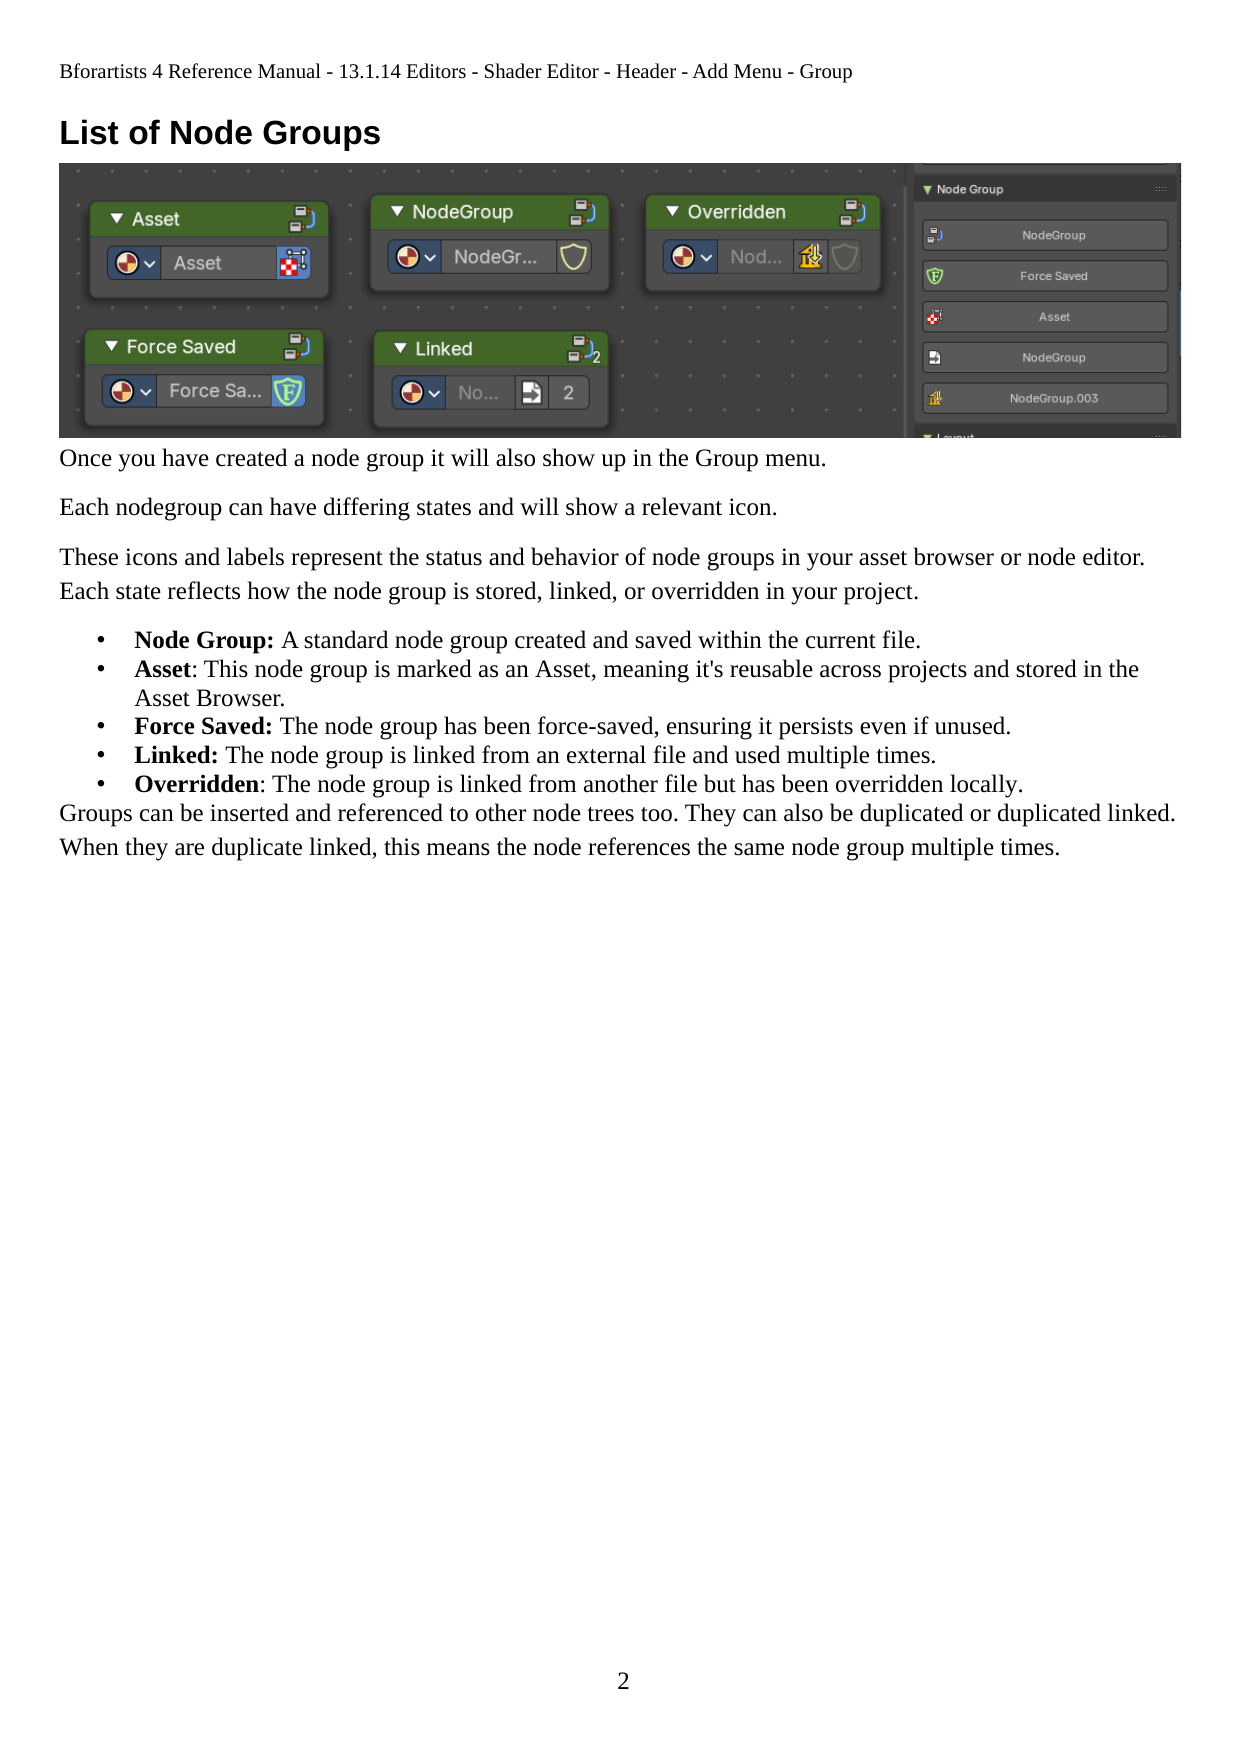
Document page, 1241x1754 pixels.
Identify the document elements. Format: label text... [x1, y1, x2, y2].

text Each nodegroup can have differing states and will show a relevant icon. [59, 492, 1181, 521]
list Overridden: The node group is linked from another file but has been overridden locally. [97, 769, 1181, 798]
subtitle List of Node Groups [59, 113, 1181, 151]
picture [59, 163, 1182, 438]
list Asset: This node group is marked as an Asset, meaning it's reusable across projects and stored in the Asset Browser. [97, 654, 1181, 711]
list Force Saved: The node group has been force-saved, ensuring it persists even if unused. [97, 711, 1181, 740]
text These icons and labels represent the status and behavior of node groups in your asset browser or node editor. Each state reflects how the node group is stored, linked, or overridden in your project. [59, 542, 1181, 605]
text Once you have created a node group it will also show up in the Group menu. [59, 438, 1181, 472]
text Groups can be inserted and referenced to other node trees too. They can also be duplicated or duplicated linked. When they are duplicate linked, this means the node references the same node group multiple times. [59, 798, 1181, 861]
list Linked: The node group is linked from an external file and used multiple times. [97, 740, 1181, 769]
list Node Group: A standard node group created and saved within the current file. [97, 625, 1181, 654]
